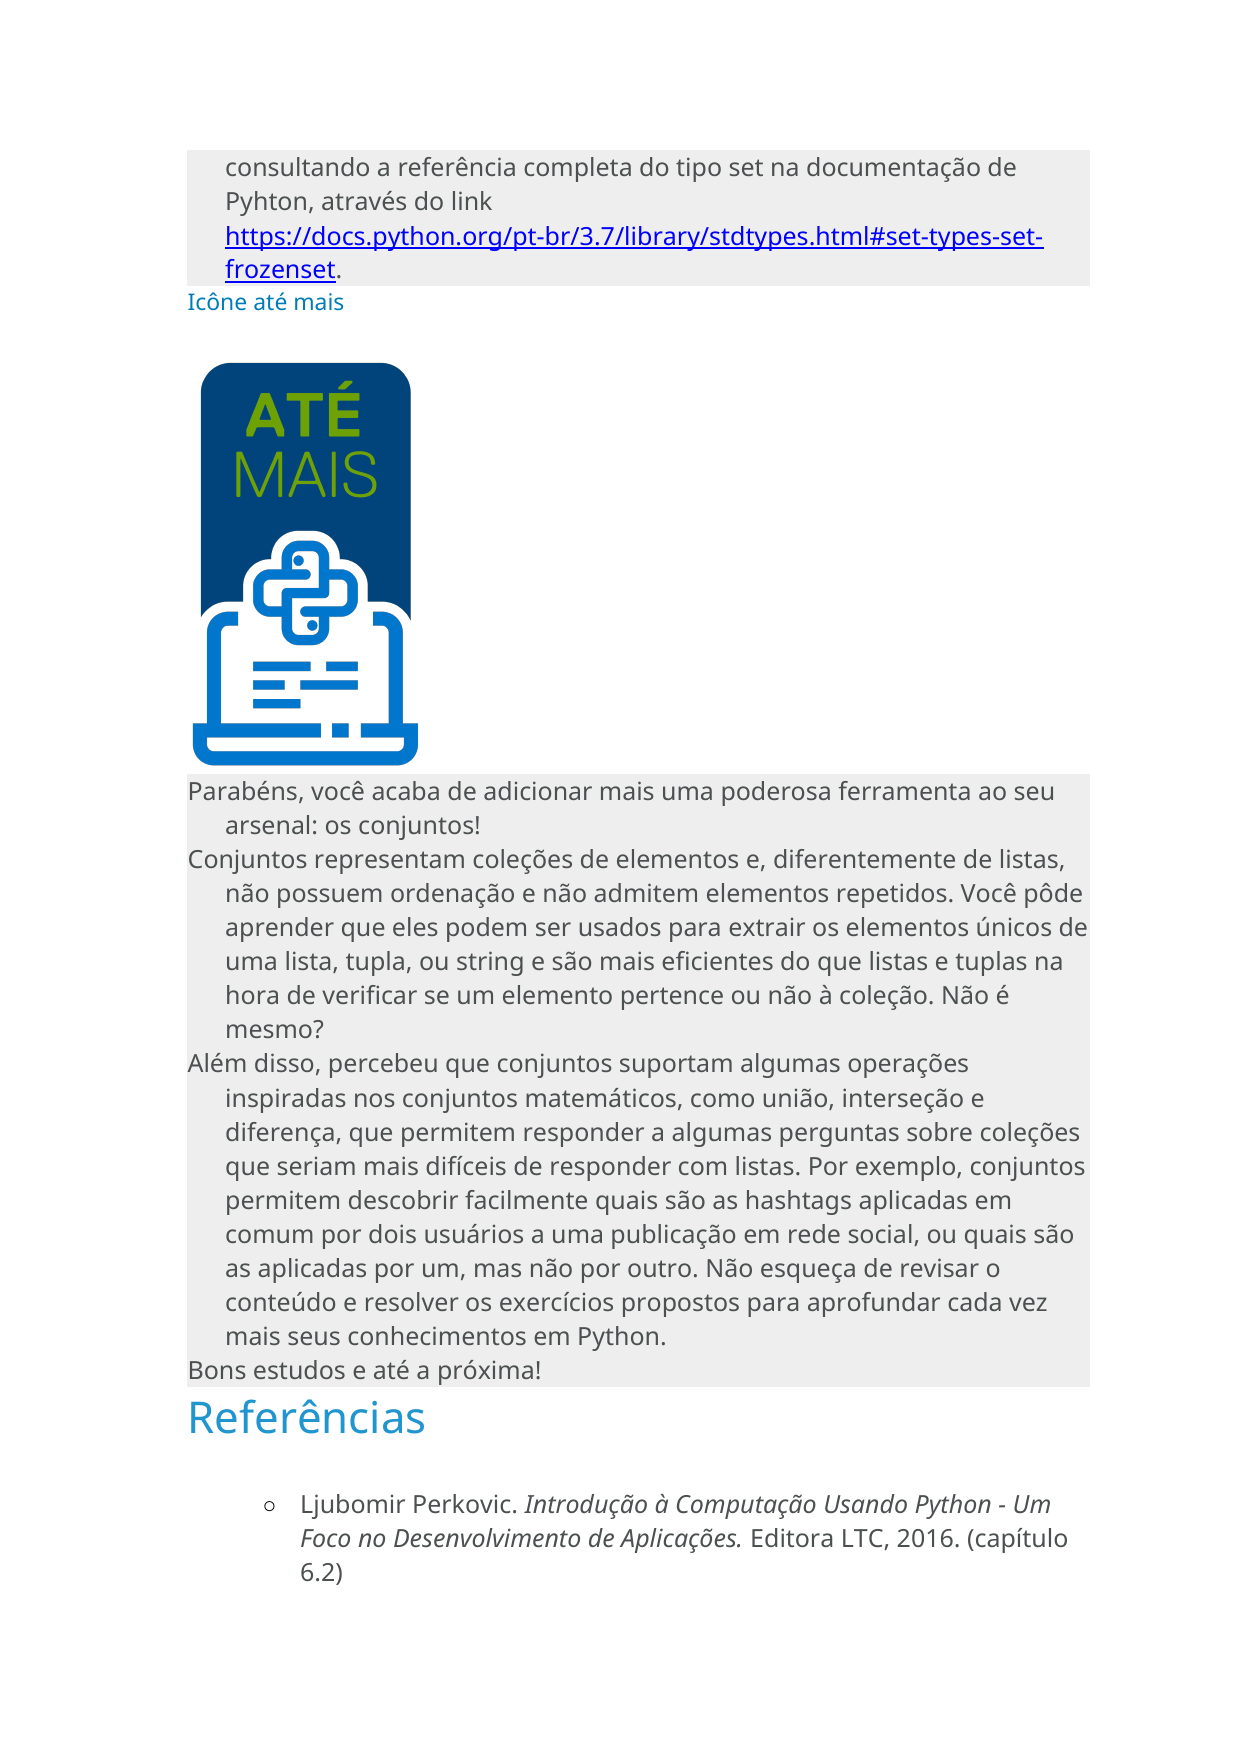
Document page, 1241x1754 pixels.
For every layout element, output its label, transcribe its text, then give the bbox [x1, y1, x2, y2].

list Conjuntos representam coleções de elementos e, diferentemente de listas, não possuem ordenação e não admitem elementos repetidos. Você pôde aprender que eles podem ser usados para extrair os elementos únicos de uma lista, tupla, ou string e são mais eficientes do que listas e tuplas na hora de verificar se um elemento pertence ou não à coleção. Não é mesmo? [187, 842, 1090, 1046]
list Ljubomir Perkovic. Introdução à Computação Usando Python - Um Foco no Desenvolvimento de Aplicações. Editora LTC, 2016. (capítulo 6.2) [262, 1486, 1090, 1589]
list consultando a referência completa do tipo set na documentação de Pyhton, através do link https://docs.python.org/pt-br/3.7/library/stdtypes.html#set-types-set-frozenset. [187, 150, 1090, 286]
list Parabéns, você acaba de adicionar mais uma poderosa ferramenta ao seu arsenal: os conjuntos! [187, 774, 1090, 842]
picture [187, 355, 423, 774]
list Referências [187, 1387, 1121, 1478]
list Além disso, percebeu que conjuntos suportam algumas operações inspiradas nos conjuntos matemáticos, como união, interseção e diferença, que permitem responder a algumas perguntas sobre coleções que seriam mais difíceis de responder com listas. Por exemplo, conjuntos permitem descobrir facilmente quais são as hashtags aplicadas em comum por dois usuários a uma publicação em rede social, ou quais são as aplicadas por um, mas não por outro. Não esqueça de revisar o conteúdo e resolver os exercícios propostos para aprofundar cada vez mais seus conhecimentos em Python. [187, 1046, 1090, 1353]
list Bons estudos e até a próxima! [187, 1353, 1090, 1387]
subtitle Icône até mais [187, 286, 1092, 317]
